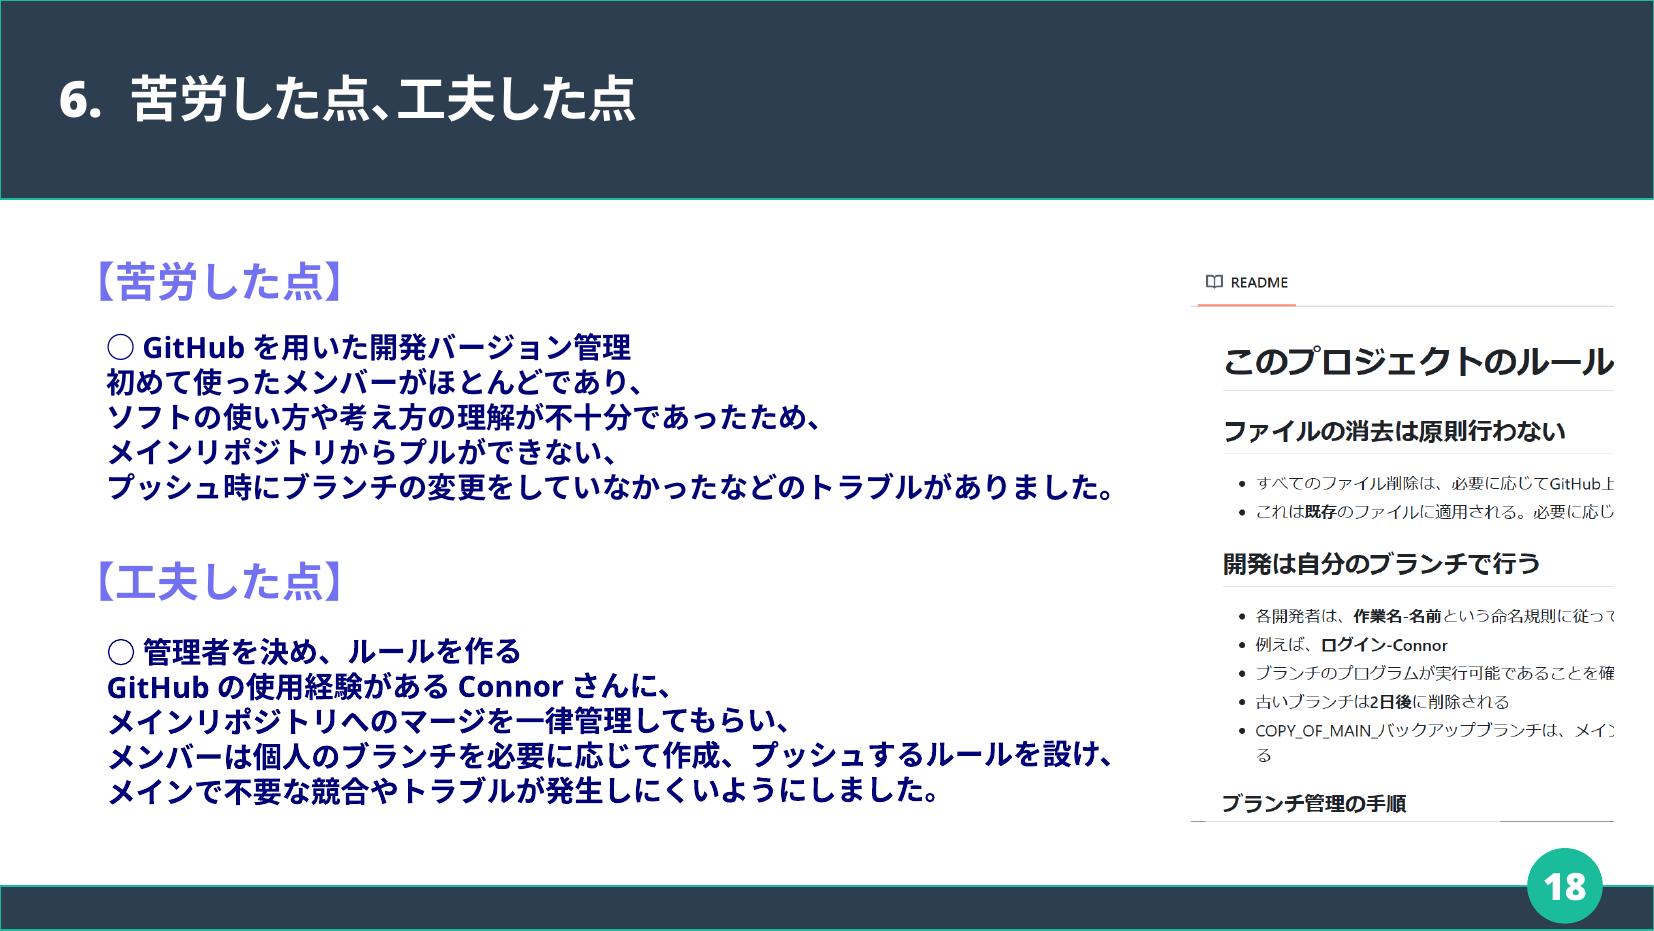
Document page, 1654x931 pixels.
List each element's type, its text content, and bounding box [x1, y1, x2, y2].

text_box ○GitHubを用いた開発バージョン管理 初めて使ったメンバーがほとんどであり、 ソフトの使い方や考え方の理解が不十分であったため、 メインリポジトリからプルができない、 プッシュ時にブランチの変更をしていなかったなどのトラブルがありました。 [58, 320, 1536, 535]
picture [1191, 260, 1614, 822]
text_box 【苦労した点】 [59, 236, 1536, 320]
text_box 【工夫した点】 [58, 535, 1536, 621]
title 6. 苦労した点、工夫した点 [59, 37, 1595, 156]
text_box ○管理者を決め、ルールを作る GitHubの使用経験があるConnorさんに、 メインリポジトリへのマージを一律管理してもらい、 メンバーは個人のブランチを必要に応じて作成、プッシュするルールを設け、 メインで不要な競合やトラブルが発生しにくいようにしました。 [88, 620, 1506, 818]
